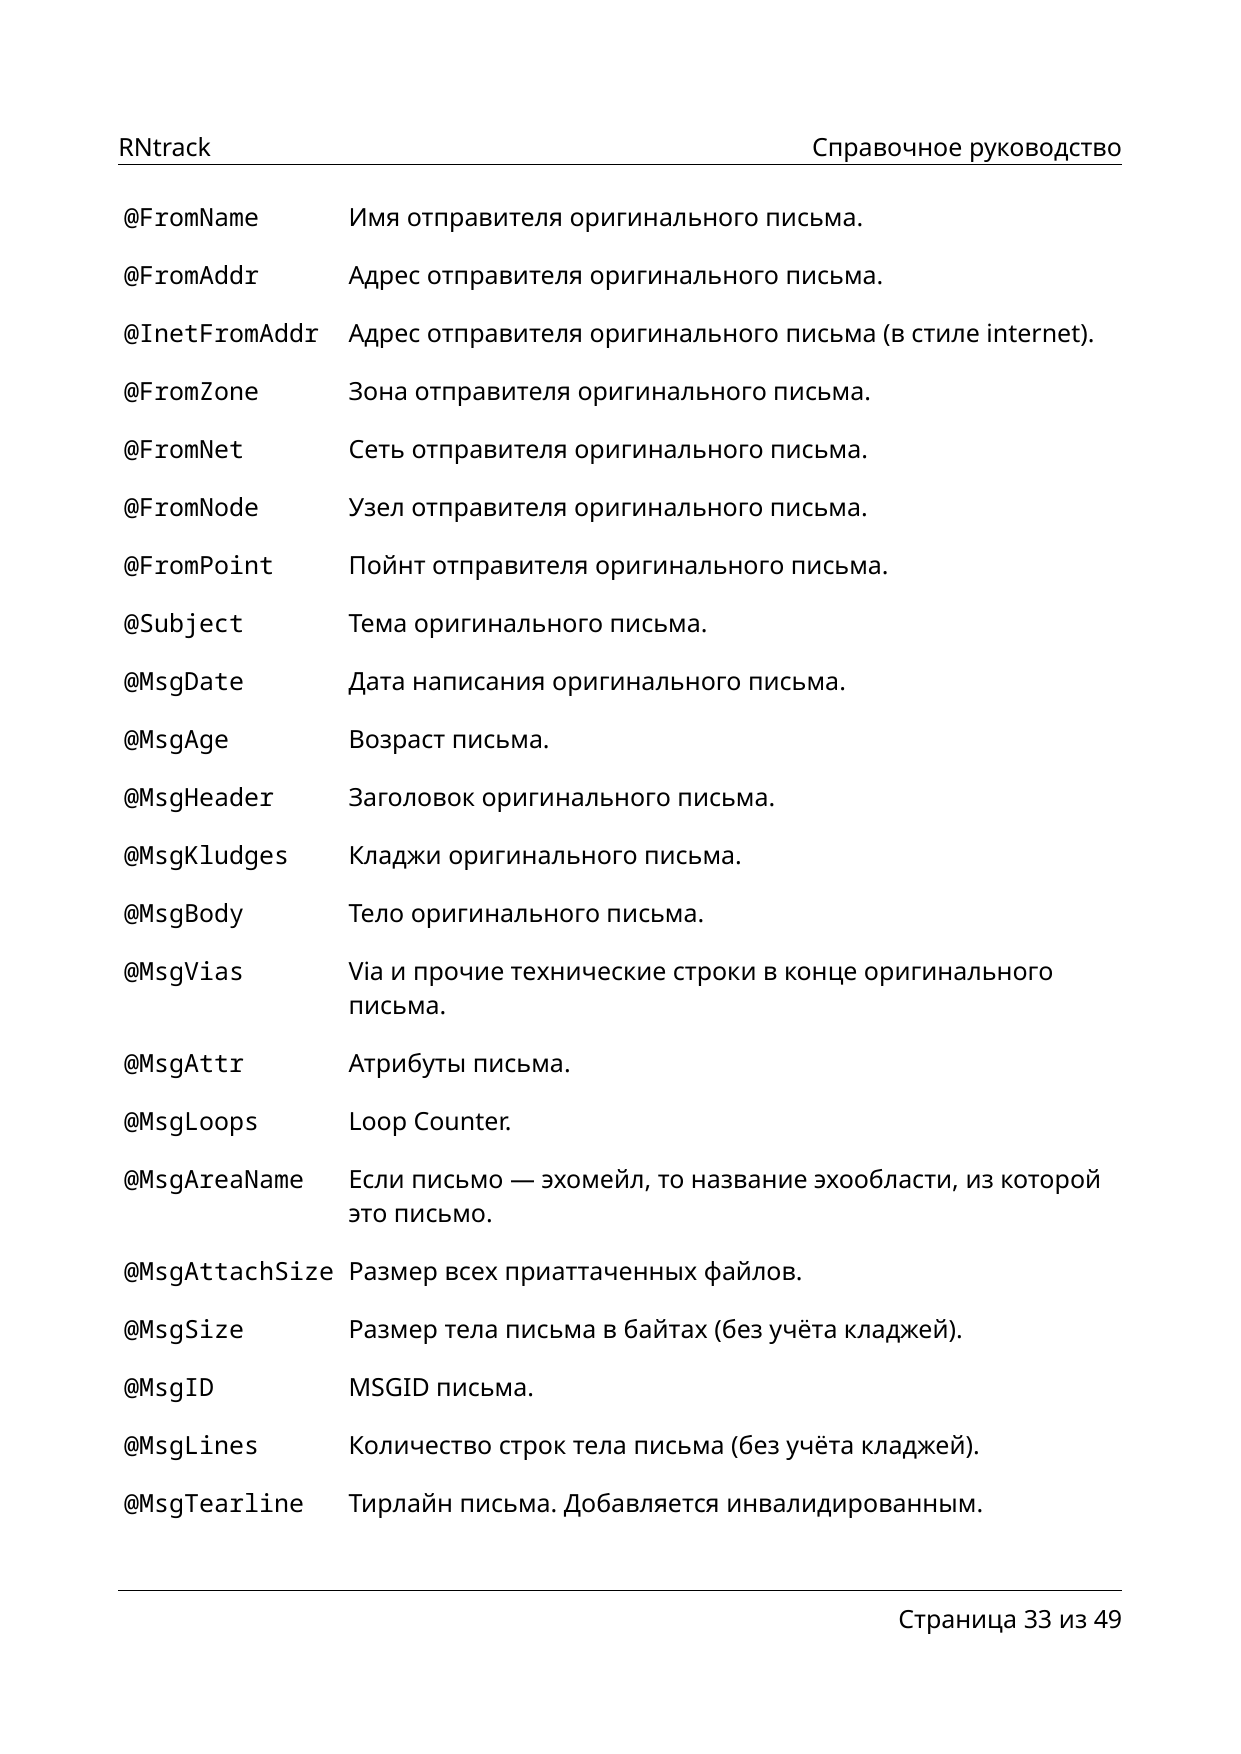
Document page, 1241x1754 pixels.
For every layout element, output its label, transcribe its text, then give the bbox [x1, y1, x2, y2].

table_cell @MsgVias [118, 948, 343, 1040]
table_cell @Subject [118, 600, 343, 658]
table_cell @FromNet [118, 426, 343, 484]
table_cell Тема оригинального письма. [343, 600, 1122, 658]
table_cell Размер всех приаттаченных файлов. [343, 1248, 1122, 1306]
table_cell @MsgID [118, 1364, 343, 1422]
table_cell @MsgDate [118, 658, 343, 716]
table_cell Сеть отправителя оригинального письма. [343, 426, 1122, 484]
table_cell MSGID письма. [343, 1364, 1122, 1422]
table_cell @FromName [118, 194, 343, 252]
table_cell @MsgBody [118, 890, 343, 948]
table_cell @FromZone [118, 368, 343, 426]
table_cell Кладжи оригинального письма. [343, 832, 1122, 890]
table_cell Возраст письма. [343, 716, 1122, 774]
table_cell @MsgSize [118, 1306, 343, 1364]
table_cell Via и прочие технические строки в конце оригинального письма. [343, 948, 1122, 1040]
table_cell @MsgTearline [118, 1480, 343, 1538]
table_cell Количество строк тела письма (без учёта кладжей). [343, 1422, 1122, 1480]
table_cell @FromNode [118, 484, 343, 542]
table_cell Адрес отправителя оригинального письма. [343, 252, 1122, 309]
table_cell Адрес отправителя оригинального письма (в стиле internet). [343, 310, 1122, 368]
table_cell Пойнт отправителя оригинального письма. [343, 542, 1122, 600]
table_cell Если письмо — эхомейл, то название эхообласти, из которой это письмо. [343, 1156, 1122, 1248]
table_cell Узел отправителя оригинального письма. [343, 484, 1122, 542]
table_cell Имя отправителя оригинального письма. [343, 194, 1122, 252]
table_cell Зона отправителя оригинального письма. [343, 368, 1122, 426]
table_cell @MsgHeader [118, 774, 343, 832]
table_cell @MsgLines [118, 1422, 343, 1480]
table_cell @MsgKludges [118, 832, 343, 890]
table_cell Loop Counter. [343, 1098, 1122, 1156]
table_cell @MsgAge [118, 716, 343, 774]
table_cell @MsgAttr [118, 1040, 343, 1098]
table_cell @MsgAreaName [118, 1156, 343, 1248]
table_cell @InetFromAddr [118, 310, 343, 368]
table_cell @MsgLoops [118, 1098, 343, 1156]
table_cell Размер тела письма в байтах (без учёта кладжей). [343, 1306, 1122, 1364]
table_cell @FromAddr [118, 252, 343, 309]
table_cell @FromPoint [118, 542, 343, 600]
table_cell Заголовок оригинального письма. [343, 774, 1122, 832]
table_cell @MsgAttachSize [118, 1248, 343, 1306]
table_cell Тело оригинального письма. [343, 890, 1122, 948]
table_cell Атрибуты письма. [343, 1040, 1122, 1098]
table_cell Дата написания оригинального письма. [343, 658, 1122, 716]
table_cell Тирлайн письма. Добавляется инвалидированным. [343, 1480, 1122, 1538]
